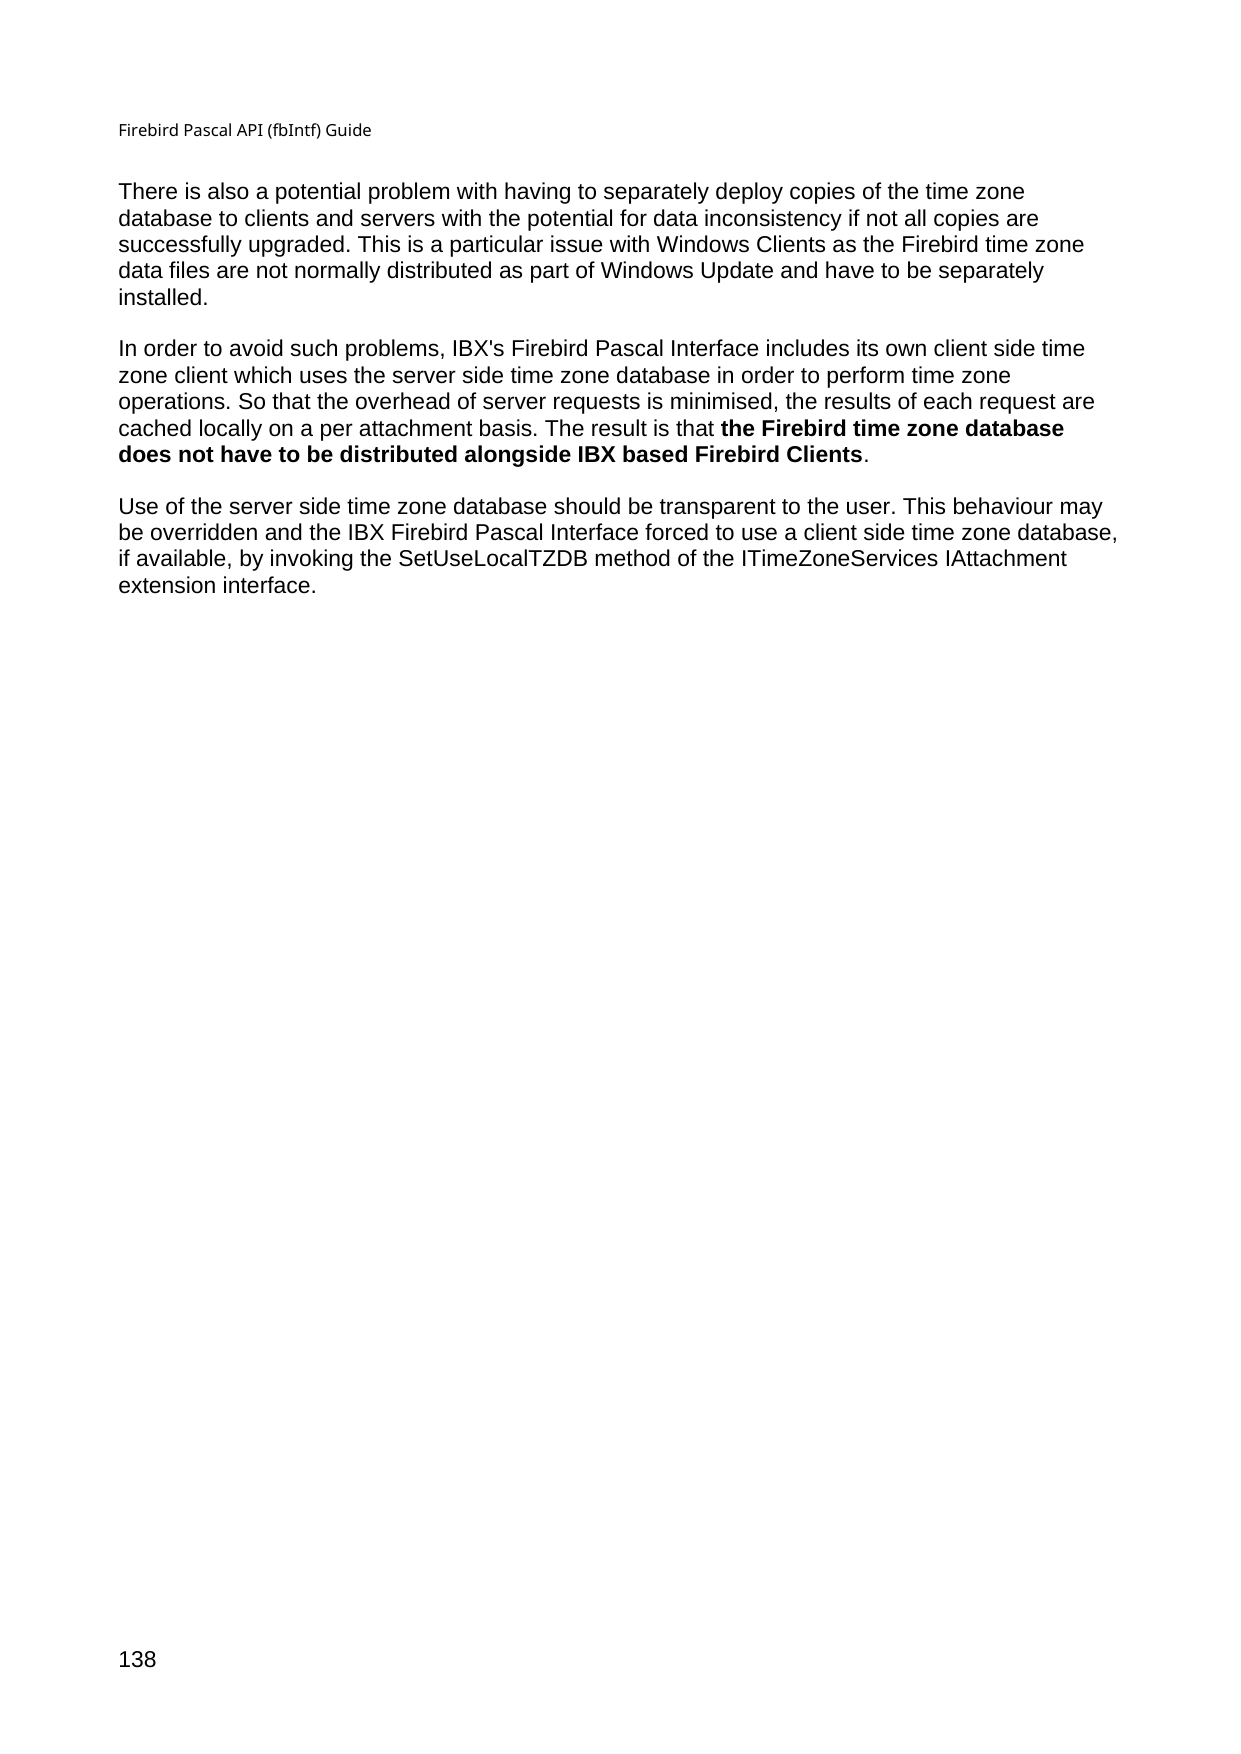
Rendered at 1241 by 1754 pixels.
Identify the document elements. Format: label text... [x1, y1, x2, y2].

text Use of the server side time zone database should be transparent to the user. This behaviour may be overridden and the IBX Firebird Pascal Interface forced to use a client side time zone database, if available, by invoking the SetUseLocalTZDB method of the ITimeZoneServices IAttachment extension interface. [118, 493, 1122, 598]
text In order to avoid such problems, IBX's Firebird Pascal Interface includes its own client side time zone client which uses the server side time zone database in order to perform time zone operations. So that the overhead of server requests is minimised, the results of each request are cached locally on a per attachment basis. The result is that the Firebird time zone database does not have to be distributed alongside IBX based Firebird Clients. [118, 335, 1122, 467]
text There is also a potential problem with having to separately deploy copies of the time zone database to clients and servers with the potential for data inconsistency if not all copies are successfully upgraded. This is a particular issue with Windows Clients as the Firebird time zone data files are not normally distributed as part of Windows Update and have to be separately installed. [118, 178, 1122, 310]
